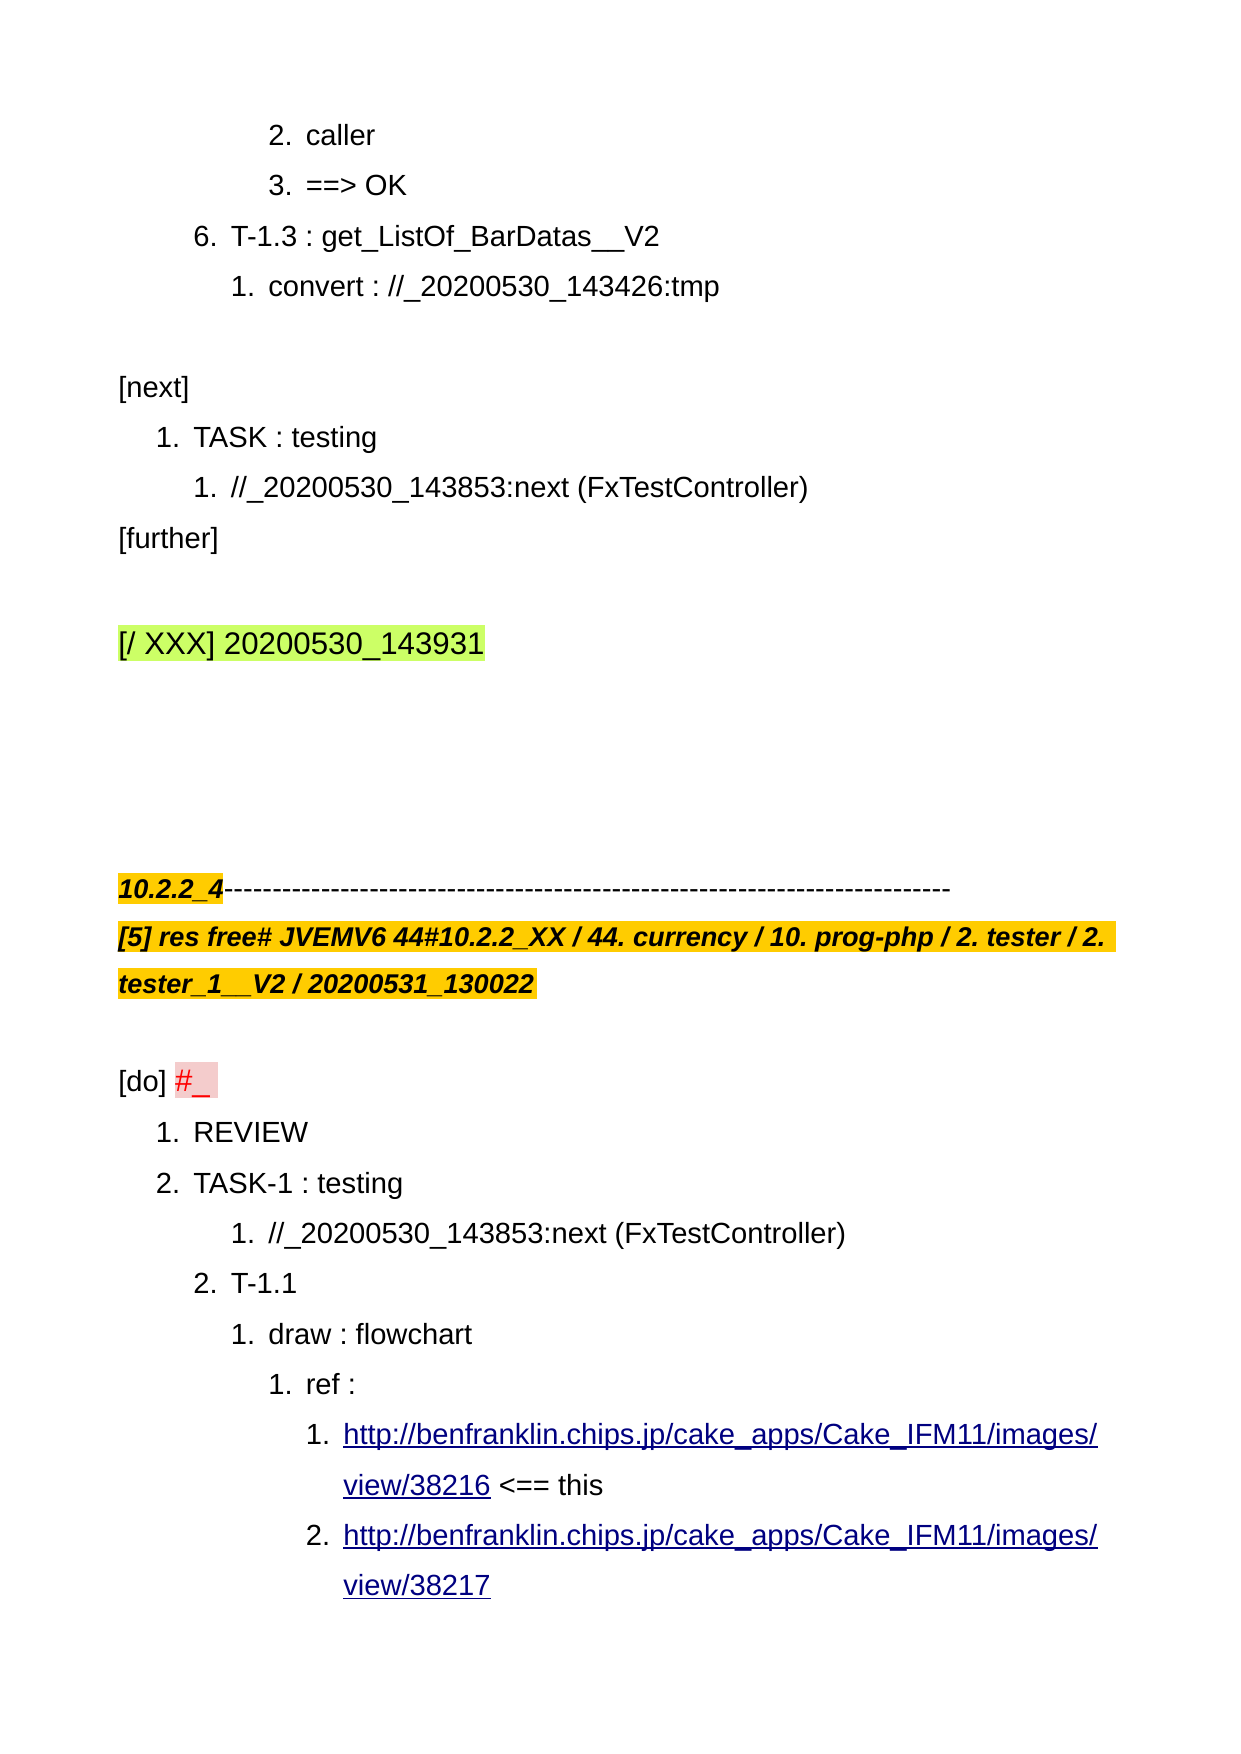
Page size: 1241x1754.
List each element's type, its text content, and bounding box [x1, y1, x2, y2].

list T-1.1 [193, 1266, 1122, 1300]
text [do] #_ [118, 1062, 1122, 1098]
text 10.2.2_4--------------------------------------------------------------------------- [118, 871, 1122, 904]
list ref : [268, 1367, 1122, 1401]
text [next] [118, 370, 1122, 403]
list //_20200530_143853:next (FxTestController) [193, 470, 1122, 504]
list TASK : testing [156, 420, 1122, 453]
list T-1.3 : get_ListOf_BarDatas__V2 [193, 219, 1122, 252]
text [/ XXX] 20200530_143931 [118, 571, 1122, 661]
list //_20200530_143853:next (FxTestController) [231, 1216, 1122, 1250]
list caller [268, 118, 1122, 152]
text [5] res free# JVEMV6 44#10.2.2_XX / 44. currency / 10. prog-php / 2. tester / 2. tester_1__V2 / 20200531_130022 [118, 921, 1122, 999]
list REVIEW [156, 1116, 1122, 1149]
list convert : //_20200530_143426:tmp [231, 269, 1122, 303]
list draw : flowchart [231, 1317, 1122, 1350]
text [further] [118, 521, 1122, 554]
list http://benfranklin.chips.jp/cake_apps/Cake_IFM11/images/view/38216 <== this [306, 1417, 1122, 1501]
list http://benfranklin.chips.jp/cake_apps/Cake_IFM11/images/view/38217 [306, 1518, 1122, 1602]
list ==> OK [268, 168, 1122, 202]
list TASK-1 : testing [156, 1166, 1122, 1199]
